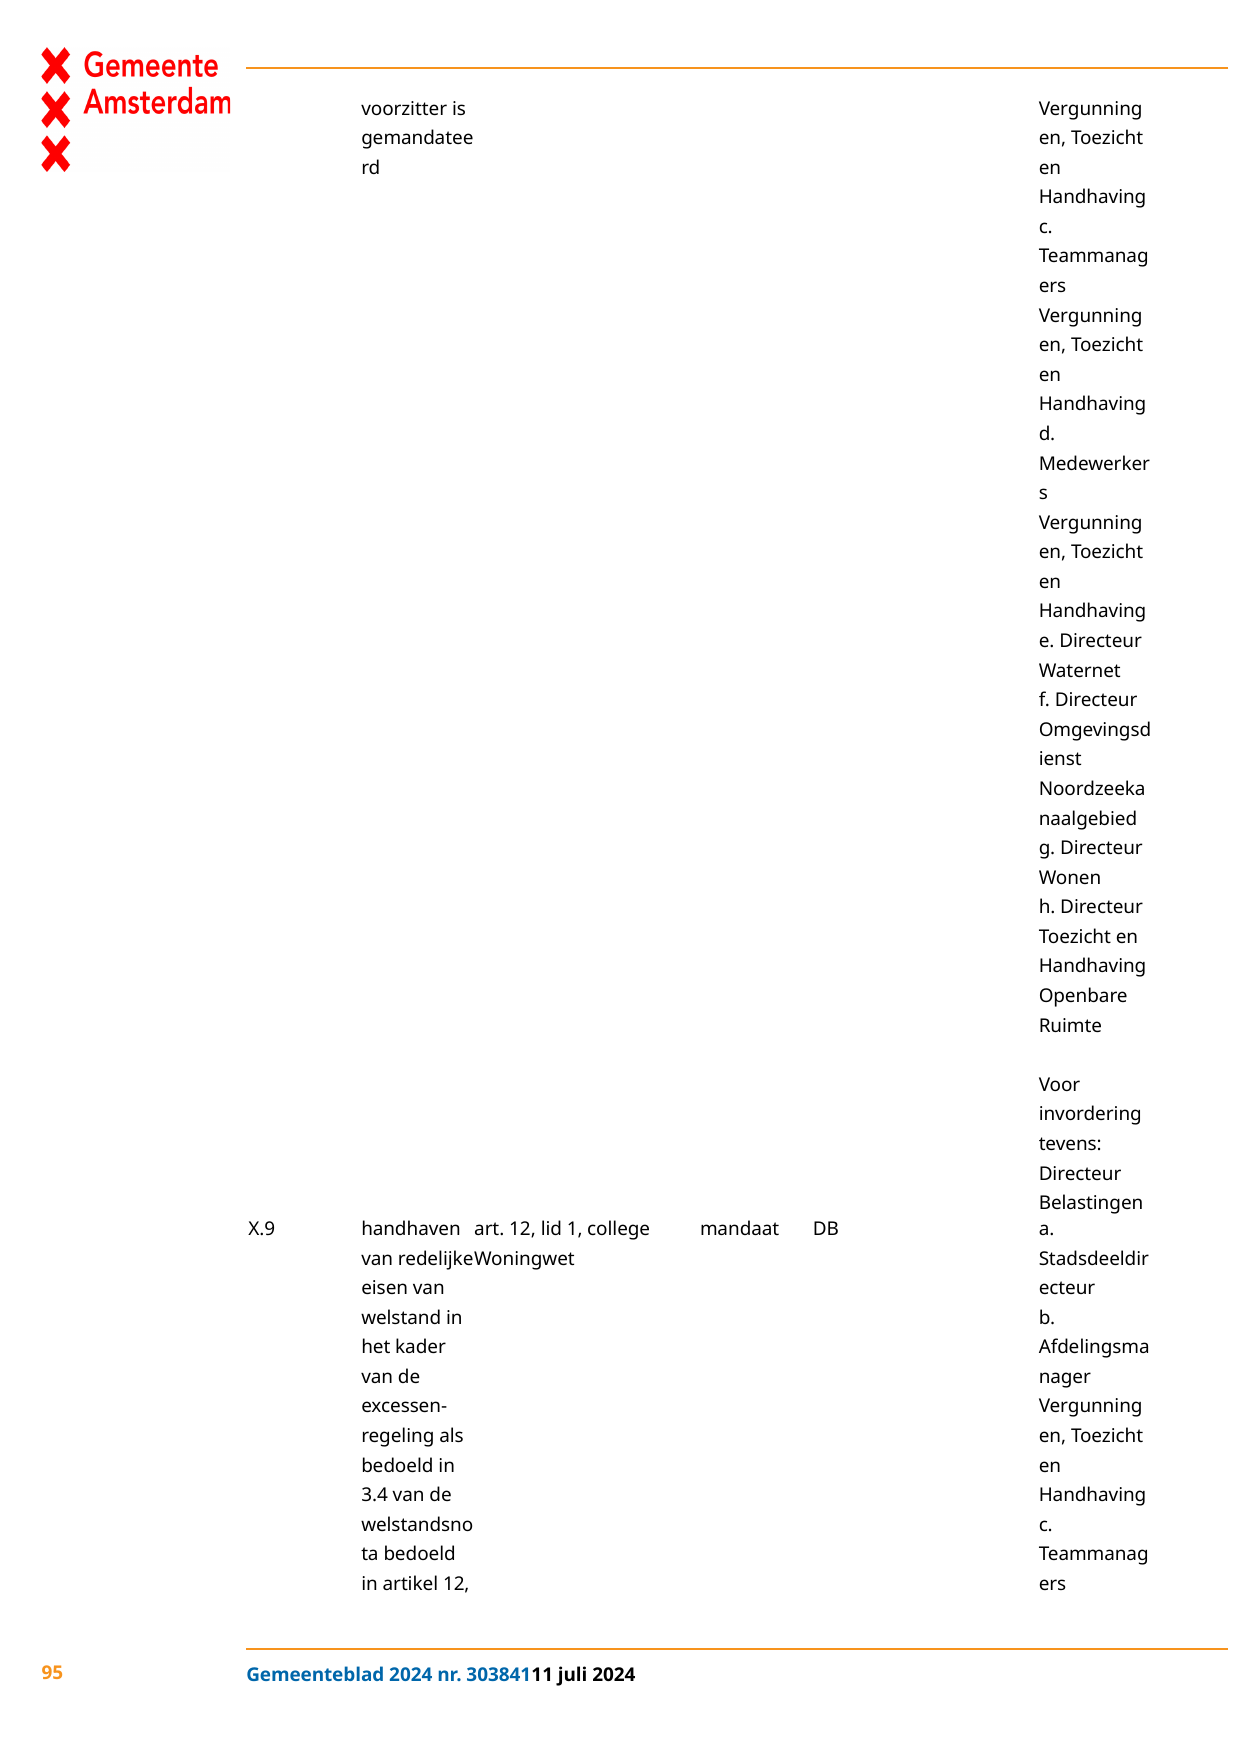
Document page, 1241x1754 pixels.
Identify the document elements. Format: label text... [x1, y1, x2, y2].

table_cell voorzitter is gemandateerd [361, 95, 474, 1215]
table_cell [587, 95, 700, 1215]
table_cell Vergunningen, Toezicht en Handhaving c. Teammanagers Vergunningen, Toezicht en Handhaving d. Medewerkers Vergunningen, Toezicht en Handhaving e. Directeur Waternet f. Directeur Omgevingsdienst Noordzeekanaalgebied g. Directeur Wonen h. Directeur Toezicht en Handhaving Openbare Ruimte Voor invordering tevens: Directeur Belastingen [1039, 95, 1152, 1215]
table_cell mandaat [700, 1215, 813, 1596]
table_cell [926, 1215, 1038, 1596]
table_cell a. Stadsdeeldirecteur b. Afdelingsmanager Vergunningen, Toezicht en Handhaving c. Teammanagers [1039, 1215, 1152, 1596]
table_cell [248, 95, 361, 1215]
table_cell handhaven van redelijke eisen van welstand in het kader van de excessen-regeling als bedoeld in 3.4 van de welstandsnota bedoeld in artikel 12, [361, 1215, 474, 1596]
table_cell art. 12, lid 1, Woningwet [474, 1215, 587, 1596]
table_cell X.9 [248, 1215, 361, 1596]
table_cell DB [813, 1215, 926, 1596]
table_cell college [587, 1215, 700, 1596]
table_cell [474, 95, 587, 1215]
picture [41, 47, 231, 172]
table_cell [926, 95, 1038, 1215]
table_cell [813, 95, 926, 1215]
table_cell [700, 95, 813, 1215]
